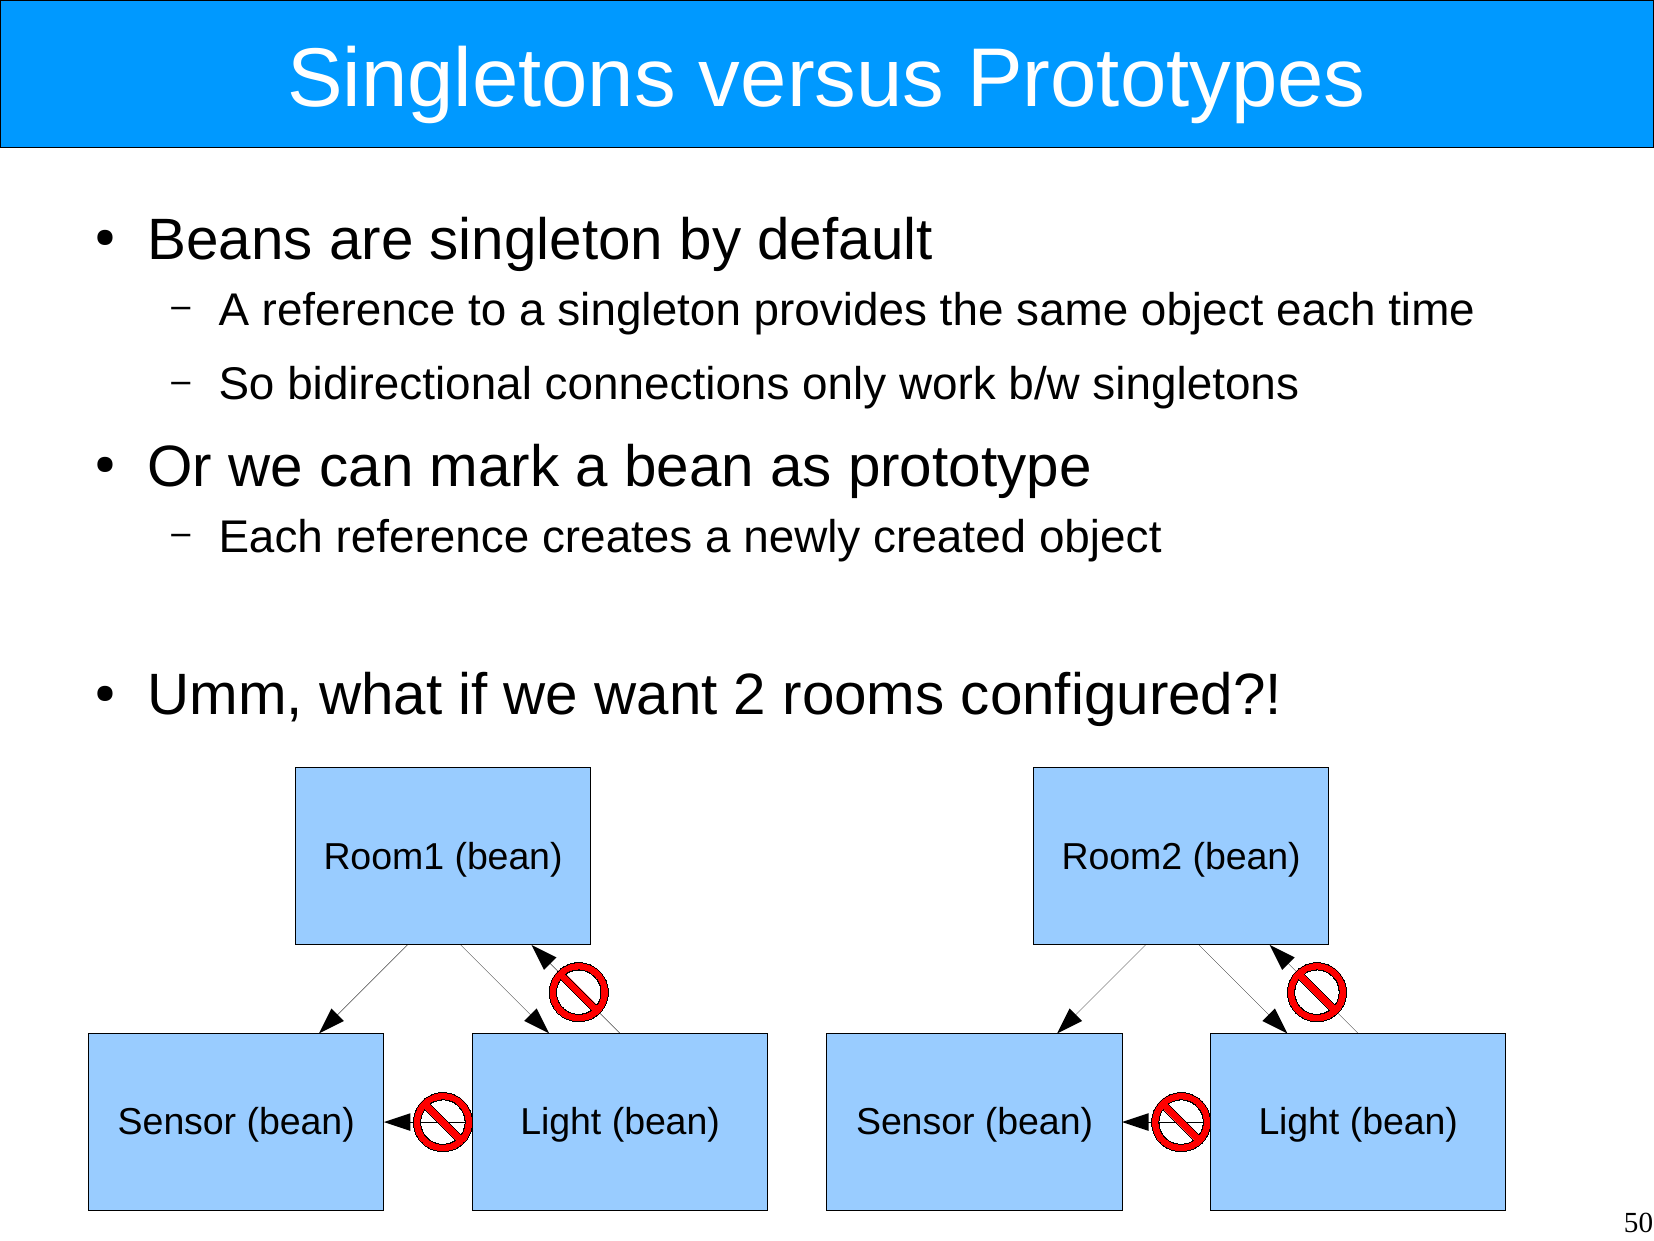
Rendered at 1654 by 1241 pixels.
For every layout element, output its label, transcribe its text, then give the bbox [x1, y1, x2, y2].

text_box Light (bean) [472, 1033, 768, 1211]
text_box [1287, 962, 1347, 1022]
list Beans are singleton by default A reference to a singleton provides the same object each time So bidirectional connections only work b/w singletons Or we can mark a bean as prototype Each reference creates a newly created object Umm, what if we want 2 rooms configured?! [76, 206, 1565, 1241]
text_box Sensor (bean) [88, 1033, 384, 1211]
text_box [413, 1092, 473, 1152]
text_box [549, 962, 609, 1022]
text_box Room2 (bean) [1033, 767, 1329, 945]
text_box Room1 (bean) [295, 767, 591, 945]
text_box [1151, 1092, 1211, 1152]
text_box Sensor (bean) [826, 1033, 1123, 1211]
text_box Light (bean) [1210, 1033, 1506, 1211]
title Singletons versus Prototypes [82, 21, 1571, 135]
